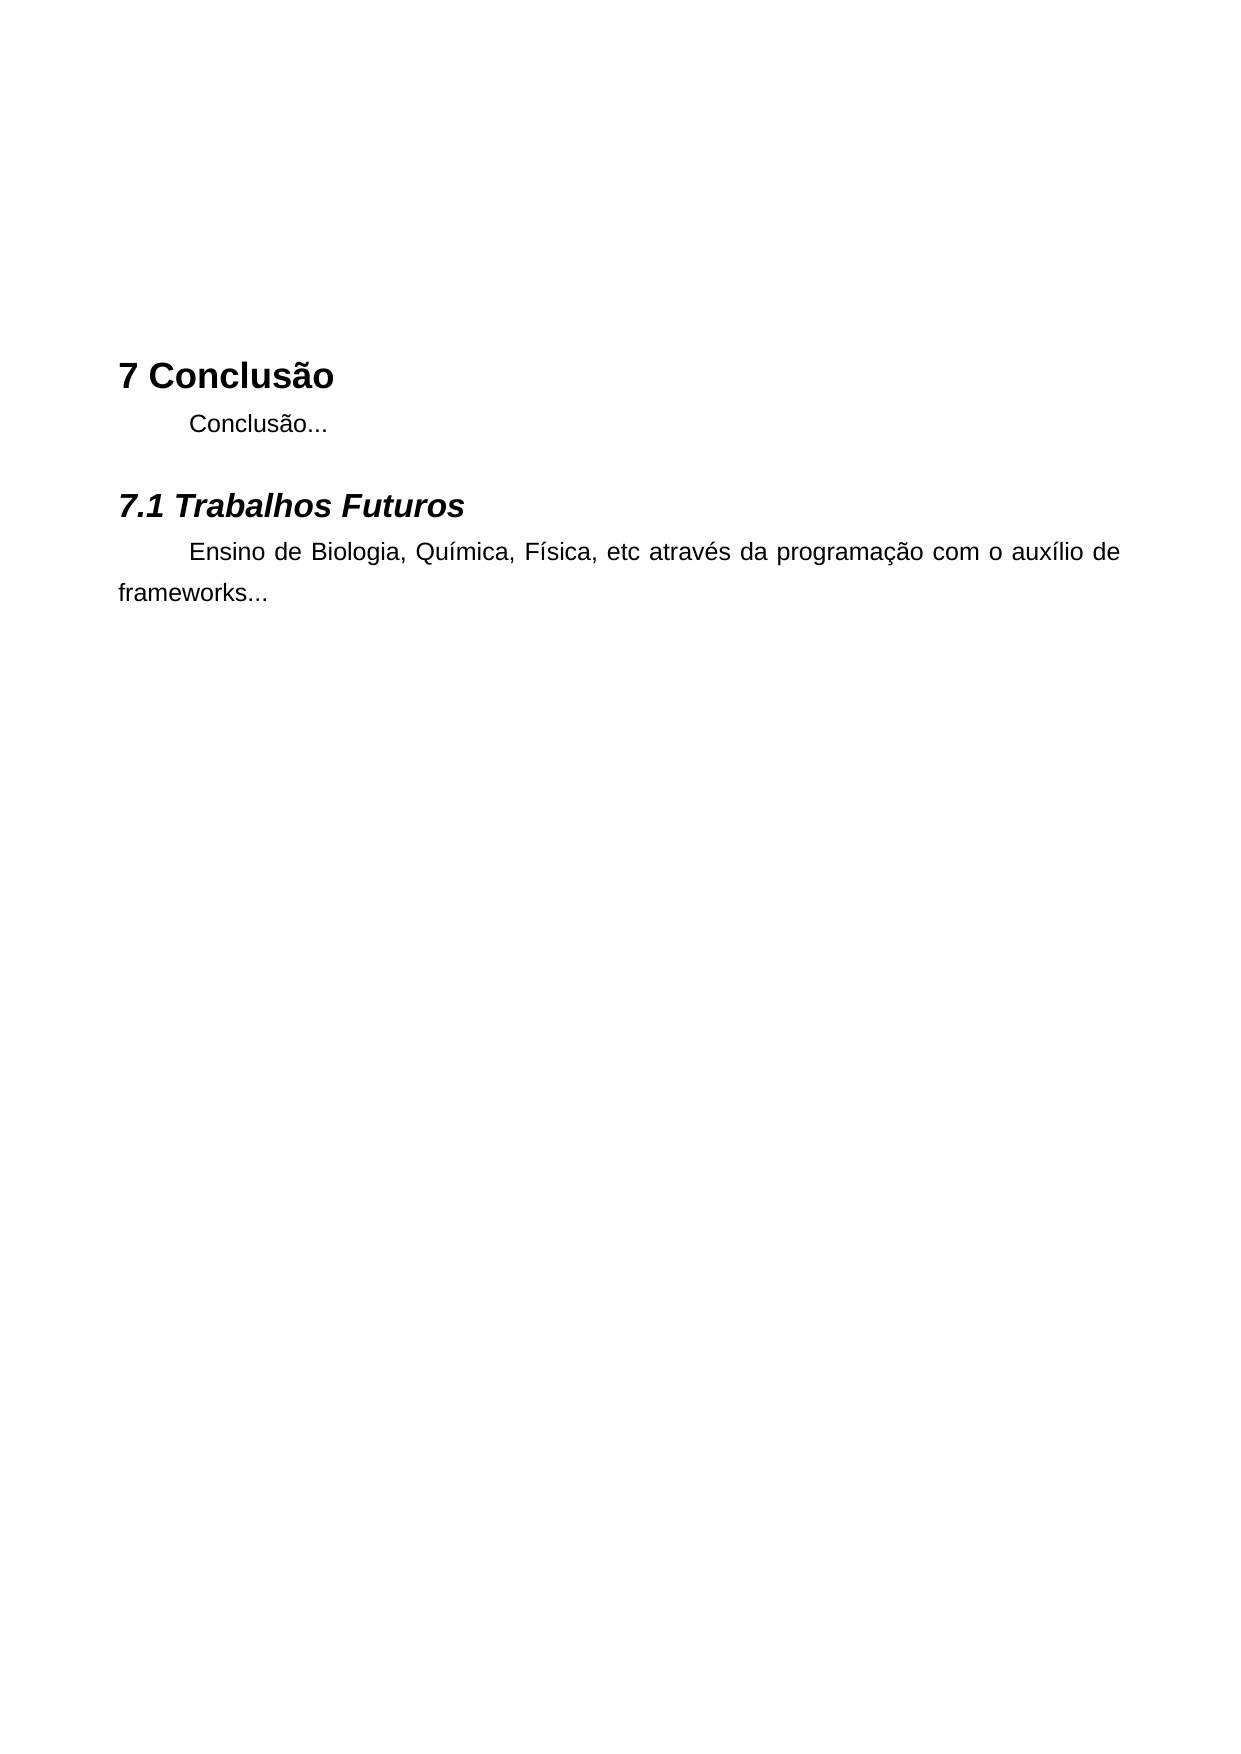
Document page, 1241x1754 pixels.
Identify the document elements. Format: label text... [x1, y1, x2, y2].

text Conclusão... [118, 409, 1122, 437]
subtitle 7 Conclusão [118, 354, 1122, 396]
text Ensino de Biologia, Química, Física, etc através da programação com o auxílio de frameworks... [118, 537, 1122, 606]
subtitle 7.1 Trabalhos Futuros [118, 486, 1122, 525]
